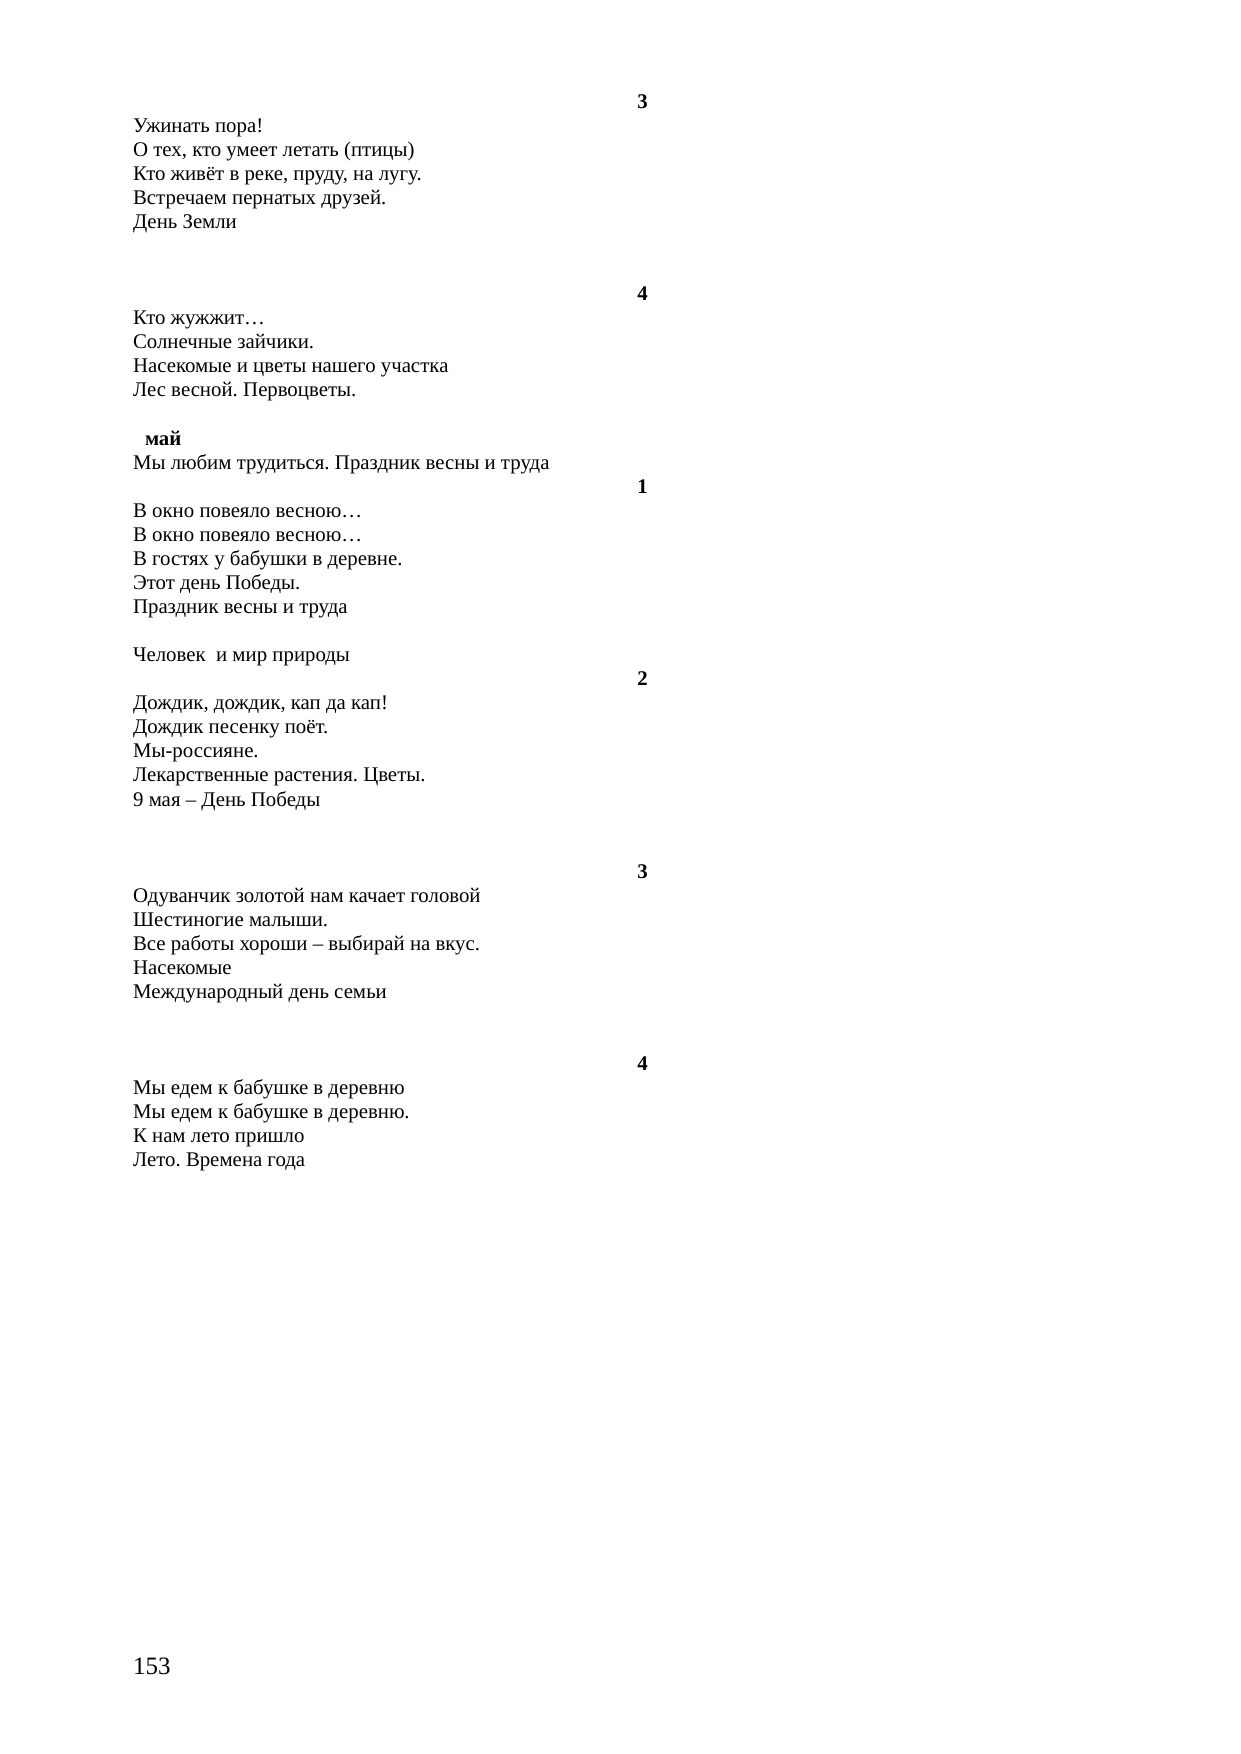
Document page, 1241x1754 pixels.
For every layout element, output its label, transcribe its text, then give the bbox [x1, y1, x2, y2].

text Мы-россияне. [133, 738, 1152, 762]
text Этот день Победы. [133, 570, 1152, 594]
text Встречаем пернатых друзей. [133, 185, 1152, 209]
text Лес весной. Первоцветы. [133, 377, 1152, 401]
text Лето. Времена года [133, 1147, 1152, 1171]
text Дождик песенку поёт. [133, 714, 1152, 738]
text 2 [133, 666, 1152, 690]
text Одуванчик золотой нам качает головой [133, 883, 1152, 907]
text Международный день семьи [133, 979, 1152, 1003]
text К нам лето пришло [133, 1123, 1152, 1147]
text 3 [133, 859, 1152, 883]
text В окно повеяло весною… [133, 522, 1152, 546]
text Праздник весны и труда [133, 594, 1152, 618]
text май [145, 426, 1140, 449]
text О тех, кто умеет летать (птицы) [133, 137, 1152, 161]
text Человек и мир природы [133, 642, 1152, 666]
text Шестиногие малыши. [133, 907, 1152, 931]
text 4 [133, 281, 1152, 305]
text Лекарственные растения. Цветы. [133, 762, 1152, 786]
text 4 [133, 1051, 1152, 1075]
text Мы едем к бабушке в деревню [133, 1075, 1152, 1099]
text Мы любим трудиться. Праздник весны и труда [133, 449, 1152, 474]
text 3 [133, 89, 1152, 113]
text Солнечные зайчики. [133, 329, 1152, 353]
text Кто живёт в реке, пруду, на лугу. [133, 161, 1152, 185]
text Ужинать пора! [133, 113, 1152, 137]
text В гостях у бабушки в деревне. [133, 546, 1152, 570]
text Мы едем к бабушке в деревню. [133, 1099, 1152, 1123]
text Все работы хороши – выбирай на вкус. [133, 931, 1152, 955]
text День Земли [133, 209, 1152, 233]
text Кто жужжит… [133, 305, 1152, 329]
text Насекомые [133, 955, 1152, 979]
text 1 [133, 474, 1152, 498]
text Насекомые и цветы нашего участка [133, 353, 1152, 377]
text Дождик, дождик, кап да кап! [133, 690, 1152, 714]
text В окно повеяло весною… [133, 498, 1152, 522]
text 9 мая – День Победы [133, 786, 1152, 811]
